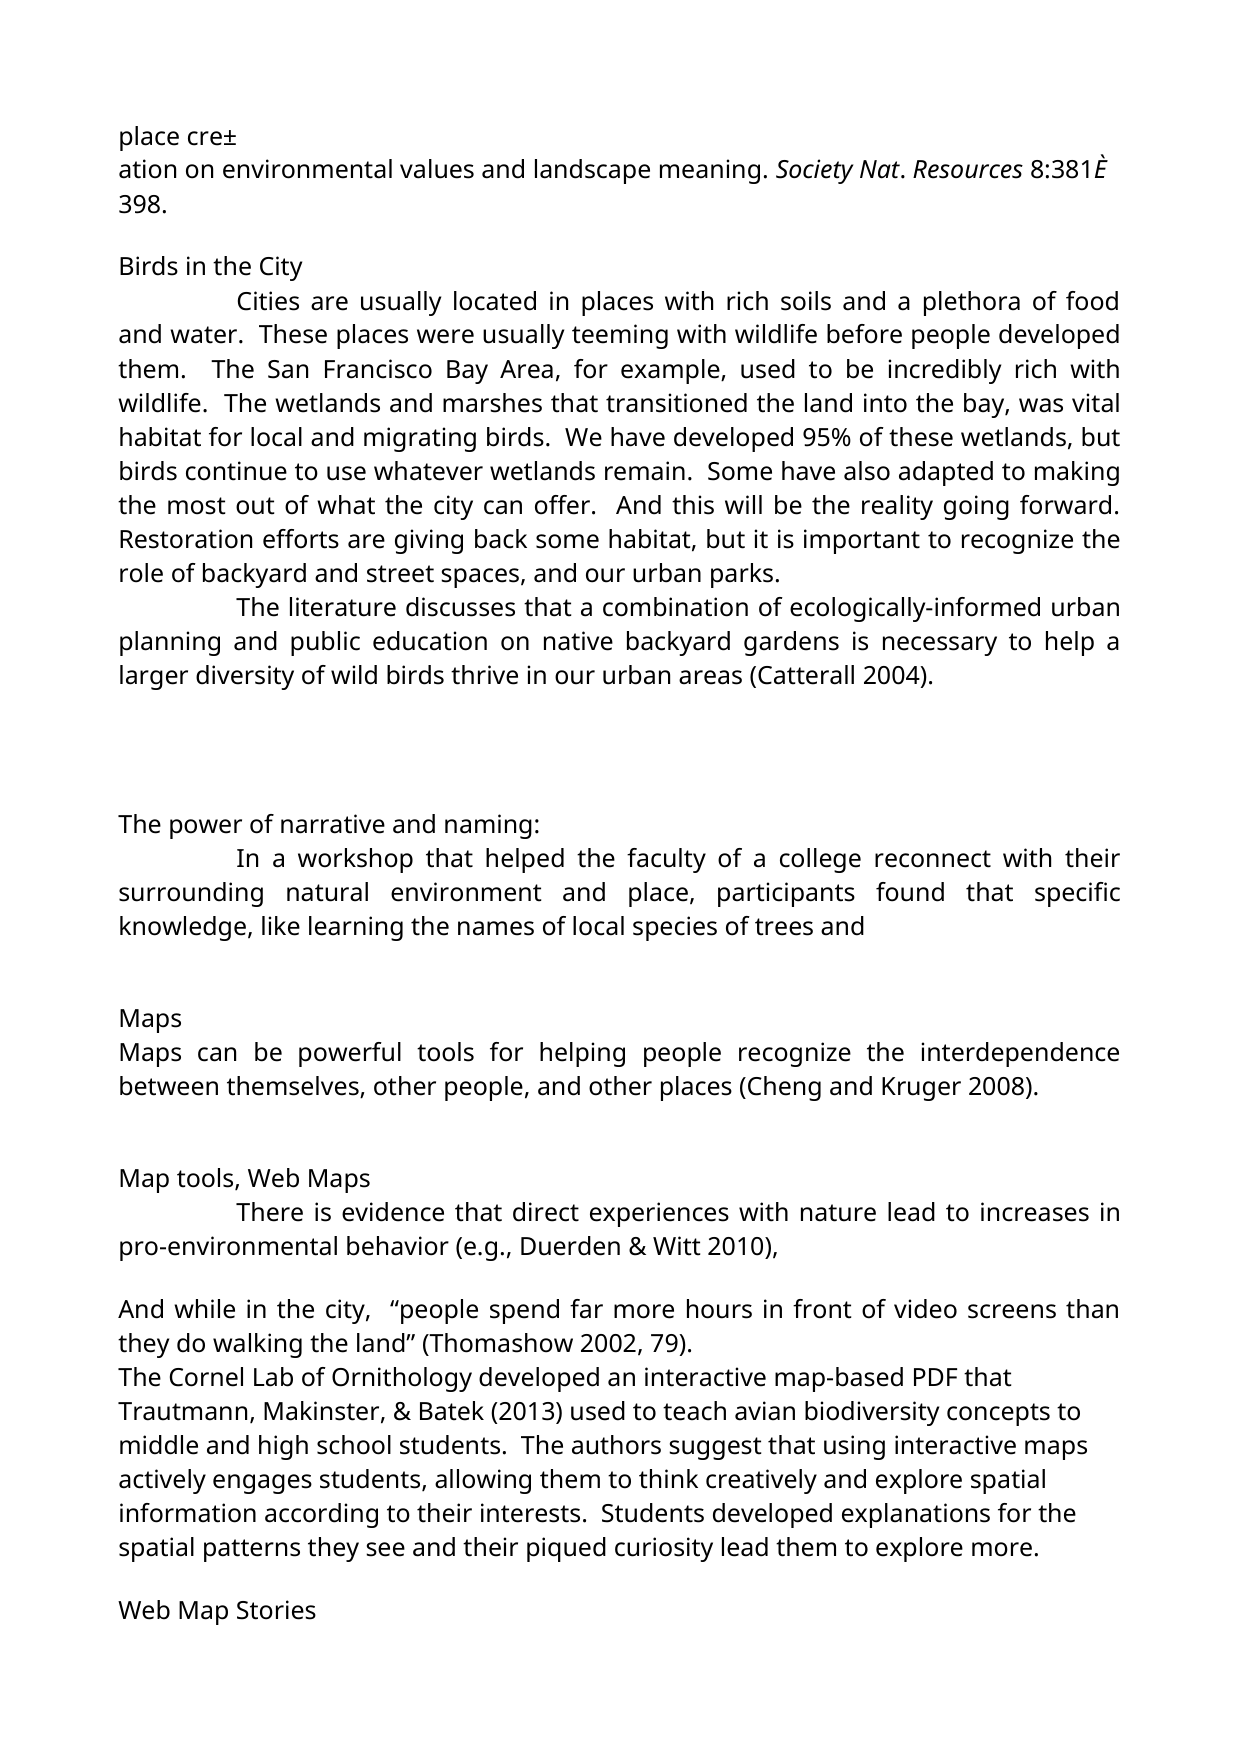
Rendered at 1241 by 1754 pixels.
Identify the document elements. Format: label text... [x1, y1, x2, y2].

text Web Map Stories [118, 1592, 1122, 1627]
text Maps can be powerful tools for helping people recognize the interdependence between themselves, other people, and other places (Cheng and Kruger 2008). [118, 1035, 1122, 1103]
text place cre± [118, 118, 1122, 152]
text Maps [118, 1001, 1122, 1035]
text Birds in the City [118, 249, 1122, 283]
text The power of narrative and naming: [118, 807, 1122, 841]
text The literature discusses that a combination of ecologically-informed urban planning and public education on native backyard gardens is necessary to help a larger diversity of wild birds thrive in our urban areas (Catterall 2004). [118, 590, 1122, 692]
text Cities are usually located in places with rich soils and a plethora of food and water. These places were usually teeming with wildlife before people developed them. The San Francisco Bay Area, for example, used to be incredibly rich with wildlife. The wetlands and marshes that transitioned the land into the bay, was vital habitat for local and migrating birds. We have developed 95% of these wetlands, but birds continue to use whatever wetlands remain. Some have also adapted to making the most out of what the city can offer. And this will be the reality going forward. Restoration efforts are giving back some habitat, but it is important to recognize the role of backyard and street spaces, and our urban parks. [118, 283, 1122, 590]
text There is evidence that direct experiences with nature lead to increases in pro-environmental behavior (e.g., Duerden & Witt 2010), [118, 1194, 1122, 1262]
text Map tools, Web Maps [118, 1160, 1122, 1194]
text 398. [118, 186, 1122, 220]
text The Cornel Lab of Ornithology developed an interactive map-based PDF that Trautmann, Makinster, & Batek (2013) used to teach avian biodiversity concepts to middle and high school students. The authors suggest that using interactive maps actively engages students, allowing them to think creatively and explore spatial information according to their interests. Students developed explanations for the spatial patterns they see and their piqued curiosity lead them to explore more. [118, 1359, 1122, 1564]
text And while in the city, “people spend far more hours in front of video screens than they do walking the land” (Thomashow 2002, 79). [118, 1291, 1122, 1359]
text ation on environmental values and landscape meaning. Society Nat. Resources 8:381È [118, 152, 1122, 186]
text In a workshop that helped the faculty of a college reconnect with their surrounding natural environment and place, participants found that specific knowledge, like learning the names of local species of trees and [118, 841, 1122, 943]
